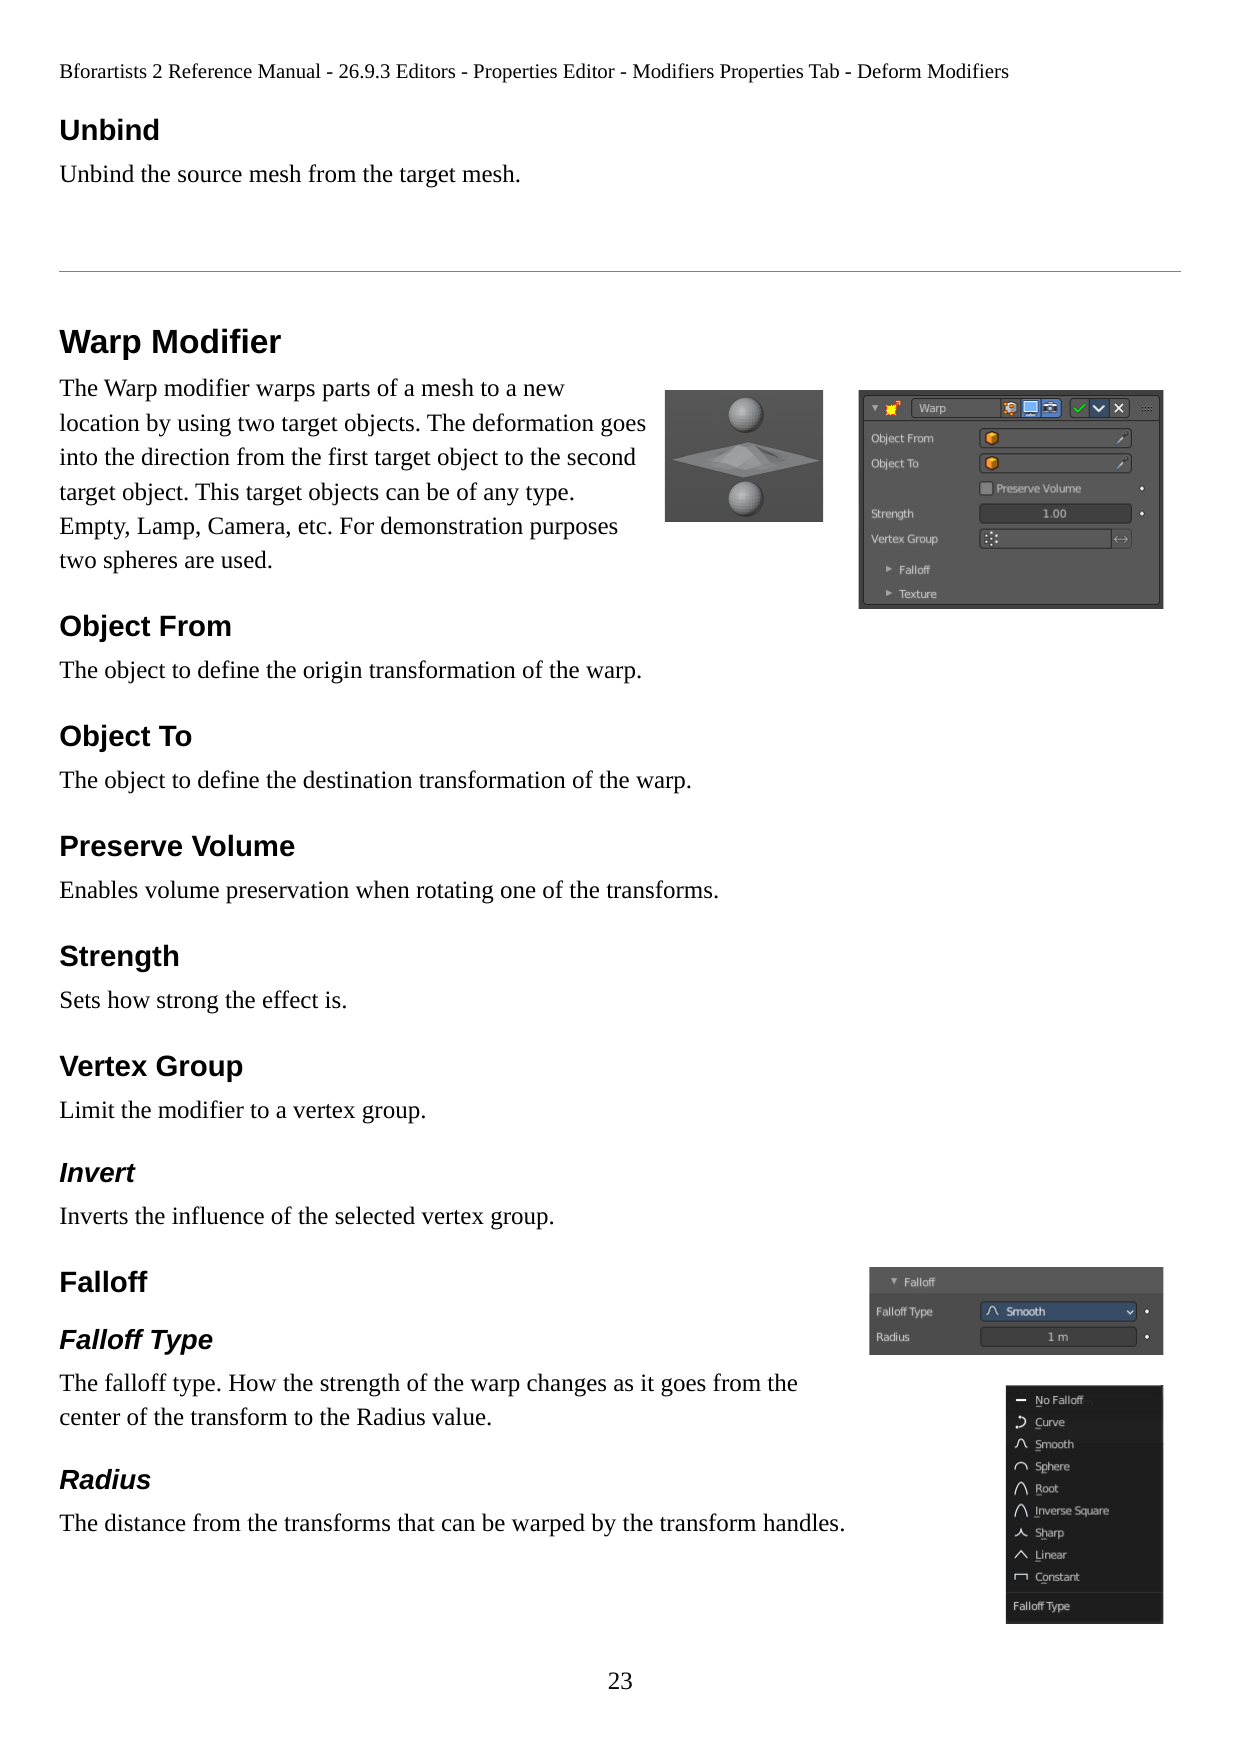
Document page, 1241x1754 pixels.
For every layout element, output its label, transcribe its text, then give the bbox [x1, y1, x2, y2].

text The distance from the transforms that can be warped by the transform handles. [59, 1508, 1005, 1537]
picture [869, 1267, 1164, 1355]
text The falloff type. How the strength of the warp changes as it goes from the center of the transform to the Radius value. [59, 1368, 1181, 1431]
text The object to define the origin transformation of the warp. [59, 655, 1181, 684]
text Enables volume preservation when rotating one of the transforms. [59, 875, 1181, 904]
subtitle Falloff [59, 1264, 1181, 1298]
subtitle Unbind [59, 113, 1181, 146]
picture [1005, 1385, 1164, 1624]
subtitle Vertex Group [59, 1049, 1181, 1082]
subtitle Radius [59, 1464, 1005, 1496]
subtitle [1164, 1323, 1181, 1355]
text The Warp modifier warps parts of a mesh to a new location by using two target objects. The deformation goes into the direction from the first target object to the second target object. This target objects can be of any type. Empty, Lamp, Camera, etc. For demonstration purposes two spheres are used. [59, 373, 1181, 574]
subtitle Invert [59, 1157, 1181, 1188]
subtitle Preserve Volume [59, 829, 1181, 863]
text The object to define the destination transformation of the warp. [59, 765, 1181, 794]
text Sets how strong the effect is. [59, 985, 1181, 1014]
text Unbind the source mesh from the target mesh. [59, 159, 1181, 188]
subtitle [1164, 1464, 1181, 1496]
subtitle Object To [59, 719, 1181, 753]
text Limit the modifier to a vertex group. [59, 1095, 1181, 1124]
subtitle Object From [59, 609, 1181, 643]
subtitle Falloff Type [59, 1323, 869, 1355]
subtitle Warp Modifier [59, 322, 1181, 361]
text Inverts the influence of the selected vertex group. [59, 1201, 1181, 1230]
picture [858, 390, 1164, 609]
subtitle Strength [59, 939, 1181, 973]
picture [664, 390, 824, 522]
